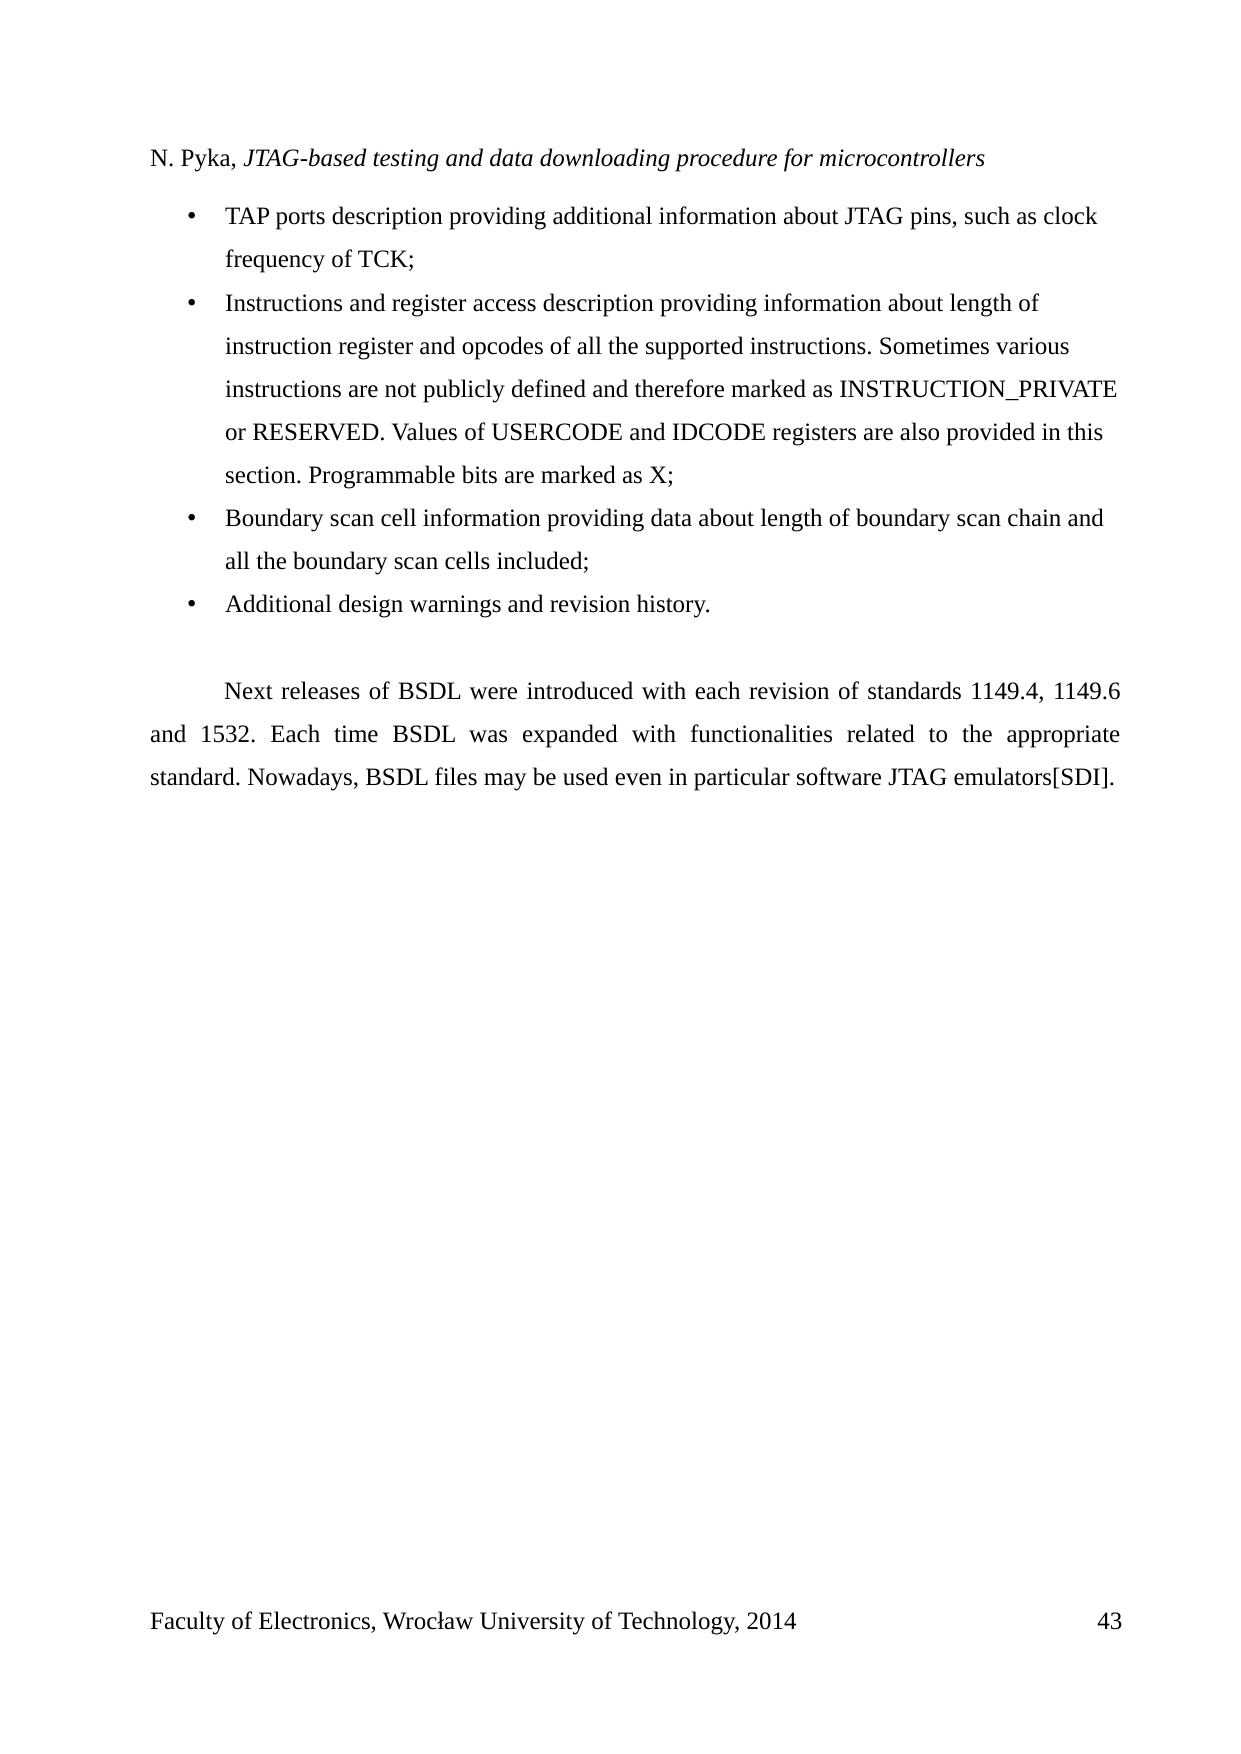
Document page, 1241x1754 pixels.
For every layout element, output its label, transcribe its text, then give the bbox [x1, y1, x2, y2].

list TAP ports description providing additional information about JTAG pins, such as clock frequency of TCK; [187, 201, 1122, 273]
text Next releases of BSDL were introduced with each revision of standards 1149.4, 1149.6 and 1532. Each time BSDL was expanded with functionalities related to the appropriate standard. Nowadays, BSDL files may be used even in particular software JTAG emulators[SDI]. [150, 676, 1122, 791]
list Boundary scan cell information providing data about length of boundary scan chain and all the boundary scan cells included; [187, 503, 1122, 575]
list Instructions and register access description providing information about length of instruction register and opcodes of all the supported instructions. Sometimes various instructions are not publicly defined and therefore marked as INSTRUCTION_PRIVATE or RESERVED. Values of USERCODE and IDCODE registers are also provided in this section. Programmable bits are marked as X; [187, 288, 1122, 489]
list Additional design warnings and revision history. [187, 589, 1122, 618]
